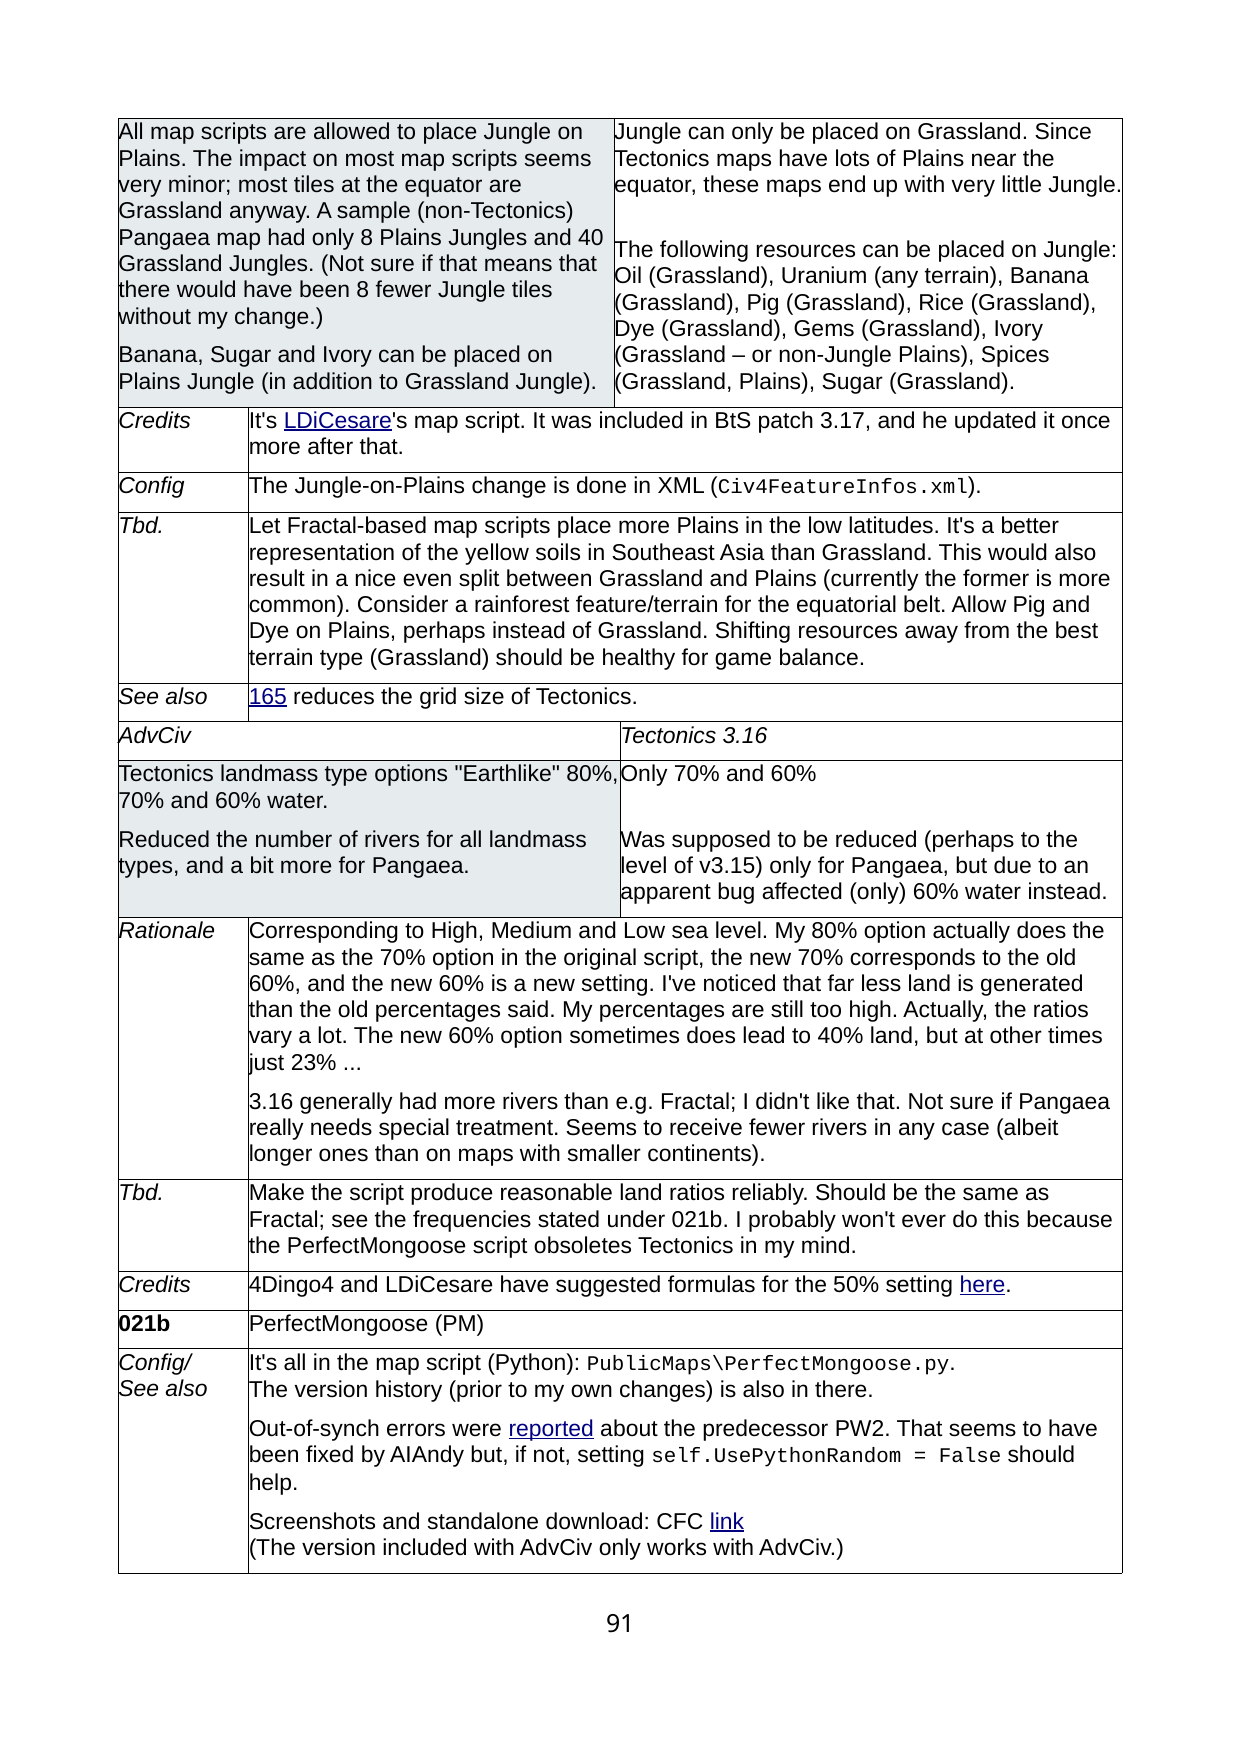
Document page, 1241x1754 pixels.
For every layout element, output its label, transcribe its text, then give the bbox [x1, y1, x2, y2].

table_cell 021b [119, 1311, 248, 1348]
table_cell All map scripts are allowed to place Jungle on Plains. The impact on most map scripts seems very minor; most tiles at the equator are Grassland anyway. A sample (non-Tectonics) Pangaea map had only 8 Plains Jungles and 40 Grassland Jungles. (Not sure if that means that there would have been 8 fewer Jungle tiles without my change.) Banana, Sugar and Ivory can be placed on Plains Jungle (in addition to Grassland Jungle). [119, 119, 614, 407]
table_cell Rationale [119, 918, 248, 1179]
table_cell AdvCiv [119, 722, 620, 760]
table_cell 165 reduces the grid size of Tectonics. [249, 684, 1122, 721]
table_cell Tbd. [119, 1180, 248, 1271]
table_cell 4Dingo4 and LDiCesare have suggested formulas for the 50% setting here. [249, 1272, 1122, 1309]
table_cell Config/ See also [119, 1349, 248, 1573]
table_cell Jungle can only be placed on Grassland. Since Tectonics maps have lots of Plains near the equator, these maps end up with very little Jungle. The following resources can be placed on Jungle: Oil (Grassland), Uranium (any terrain), Banana (Grassland), Pig (Grassland), Rice (Grassland), Dye (Grassland), Gems (Grassland), Ivory (Grassland – or non-Jungle Plains), Spices (Grassland, Plains), Sugar (Grassland). [615, 119, 1122, 407]
table_cell It's all in the map script (Python): PublicMaps\PerfectMongoose.py. The version history (prior to my own changes) is also in there. Out-of-synch errors were reported about the predecessor PW2. That seems to have been fixed by AIAndy but, if not, setting self.UsePythonRandom = False should help. Screenshots and standalone download: CFC link (The version included with AdvCiv only works with AdvCiv.) [249, 1349, 1122, 1573]
table_cell Credits [119, 1272, 248, 1309]
table_cell Credits [119, 408, 248, 472]
table_cell Tectonics landmass type options "Earthlike" 80%, 70% and 60% water. Reduced the number of rivers for all landmass types, and a bit more for Pangaea. [119, 761, 620, 917]
table_cell See also [119, 684, 248, 721]
table_cell It's LDiCesare's map script. It was included in BtS patch 3.17, and he updated it once more after that. [249, 408, 1122, 472]
table_cell Only 70% and 60% Was supposed to be reduced (perhaps to the level of v3.15) only for Pangaea, but due to an apparent bug affected (only) 60% water instead. [621, 761, 1122, 917]
table_cell The Jungle-on-Plains change is done in XML (Civ4FeatureInfos.xml). [249, 473, 1122, 512]
table_cell Make the script produce reasonable land ratios reliably. Should be the same as Fractal; see the frequencies stated under 021b. I probably won't ever do this because the PerfectMongoose script obsoletes Tectonics in my mind. [249, 1180, 1122, 1271]
table_cell Corresponding to High, Medium and Low sea level. My 80% option actually does the same as the 70% option in the original script, the new 70% corresponds to the old 60%, and the new 60% is a new setting. I've noticed that far less land is generated than the old percentages said. My percentages are still too high. Actually, the ratios vary a lot. The new 60% option sometimes does lead to 40% land, but at other times just 23% ... 3.16 generally had more rivers than e.g. Fractal; I didn't like that. Not sure if Pangaea really needs special treatment. Seems to receive fewer rivers in any case (albeit longer ones than on maps with smaller continents). [249, 918, 1122, 1179]
table_cell Tectonics 3.16 [621, 722, 1122, 760]
table_cell Tbd. [119, 513, 248, 683]
table_cell Let Fractal-based map scripts place more Plains in the low latitudes. It's a better representation of the yellow soils in Southeast Asia than Grassland. This would also result in a nice even split between Grassland and Plains (currently the former is more common). Consider a rainforest feature/terrain for the equatorial belt. Allow Pig and Dye on Plains, perhaps instead of Grassland. Shifting resources away from the best terrain type (Grassland) should be healthy for game balance. [249, 513, 1122, 683]
table_cell PerfectMongoose (PM) [249, 1311, 1122, 1348]
table_cell Config [119, 473, 248, 512]
